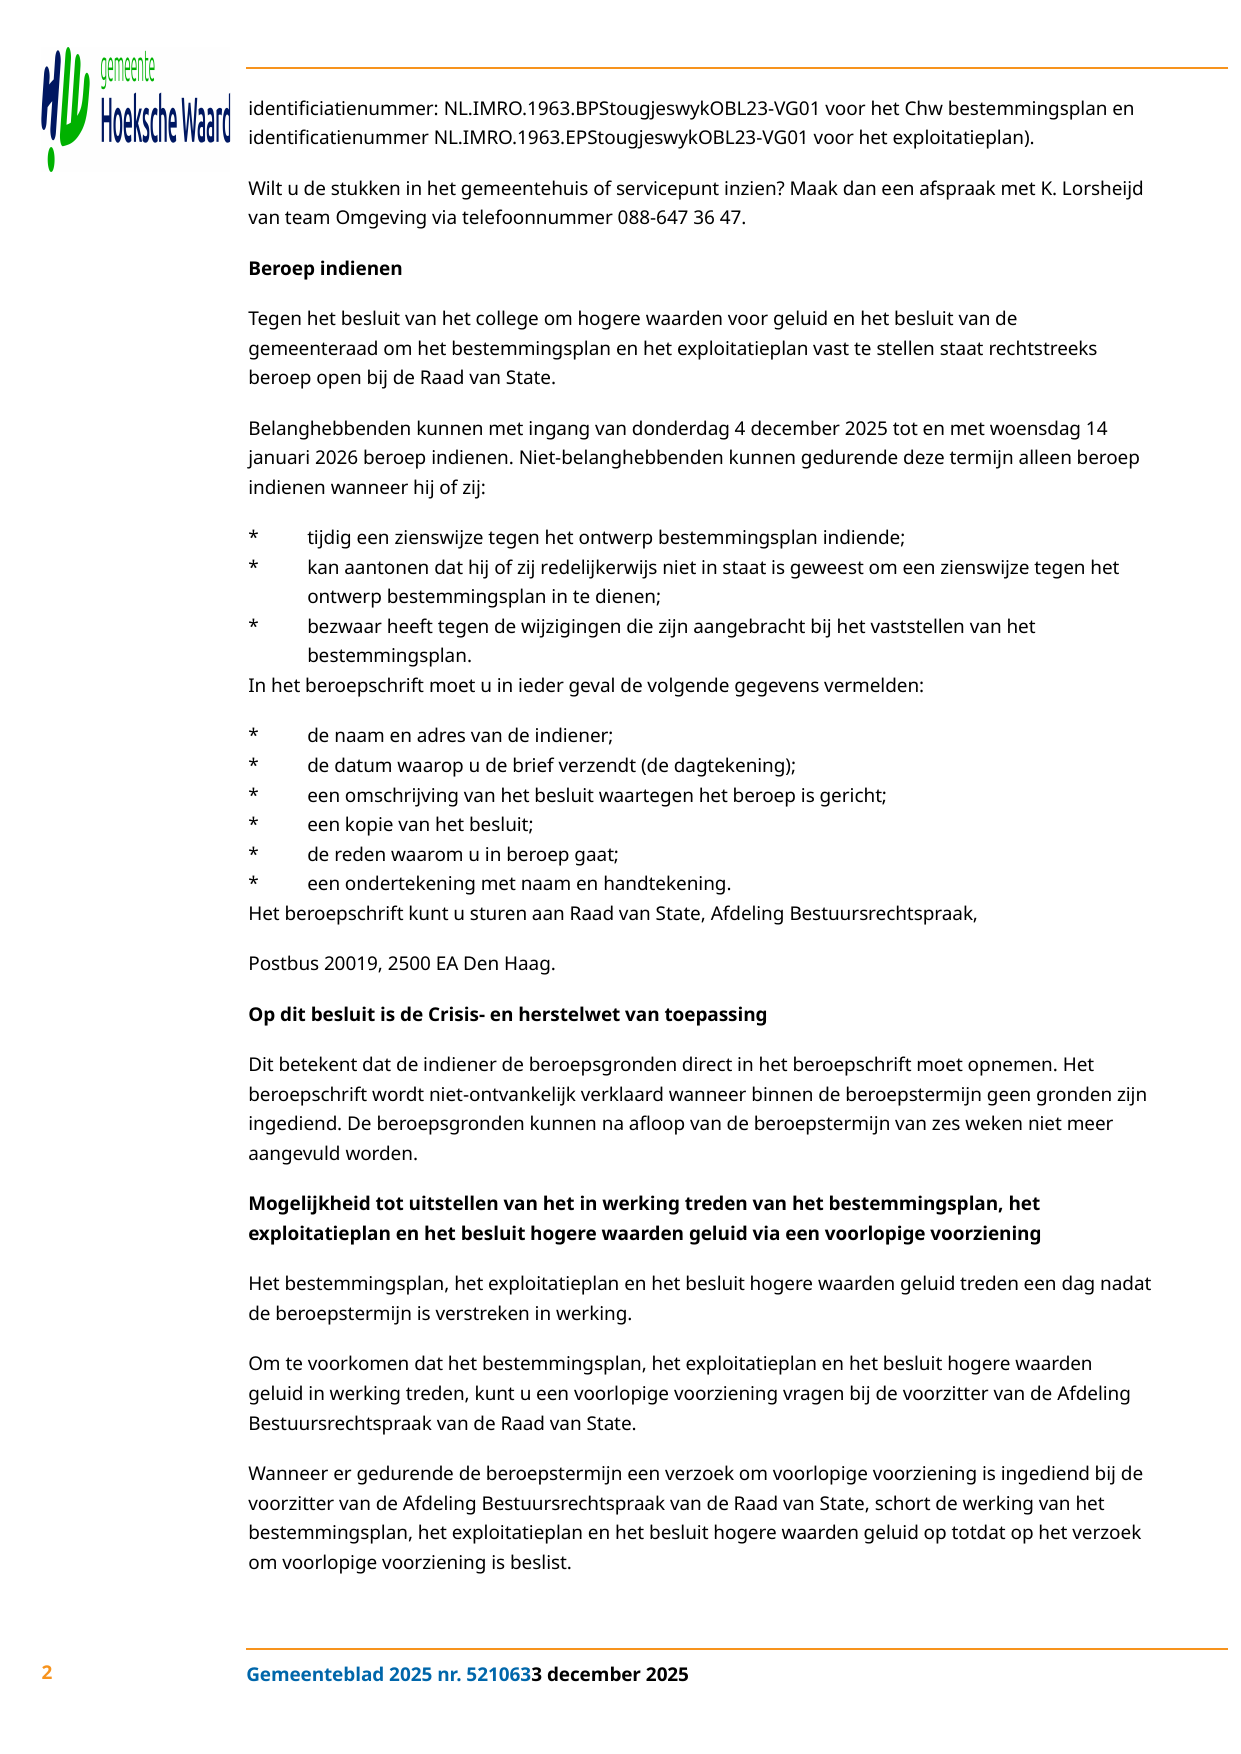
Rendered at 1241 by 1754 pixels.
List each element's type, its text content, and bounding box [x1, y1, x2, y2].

text Om te voorkomen dat het bestemmingsplan, het exploitatieplan en het besluit hogere waarden geluid in werking treden, kunt u een voorlopige voorziening vragen bij de voorzitter van de Afdeling Bestuursrechtspraak van de Raad van State. [248, 1351, 1152, 1436]
text Het bestemmingsplan, het exploitatieplan en het besluit hogere waarden geluid treden een dag nadat de beroepstermijn is verstreken in werking. [248, 1271, 1152, 1326]
list kan aantonen dat hij of zij redelijkerwijs niet in staat is geweest om een zienswijze tegen het ontwerp bestemmingsplan in te dienen; [248, 554, 1152, 609]
text Het beroepschrift kunt u sturen aan Raad van State, Afdeling Bestuursrechtspraak, [248, 900, 1152, 926]
list een kopie van het besluit; [248, 811, 1152, 837]
text Dit betekent dat de indiener de beroepsgronden direct in het beroepschrift moet opnemen. Het beroepschrift wordt niet-ontvankelijk verklaard wanneer binnen de beroepstermijn geen gronden zijn ingediend. De beroepsgronden kunnen na afloop van de beroepstermijn van zes weken niet meer aangevuld worden. [248, 1051, 1152, 1166]
text identificiatienummer: NL.IMRO.1963.BPStougjeswykOBL23-VG01 voor het Chw bestemmingsplan en identificatienummer NL.IMRO.1963.EPStougjeswykOBL23-VG01 voor het exploitatieplan). [248, 95, 1152, 150]
list bezwaar heeft tegen de wijzigingen die zijn aangebracht bij het vaststellen van het bestemmingsplan. [248, 613, 1152, 668]
list een ondertekening met naam en handtekening. [248, 871, 1152, 896]
list de naam en adres van de indiener; [248, 723, 1152, 748]
list de reden waarom u in beroep gaat; [248, 841, 1152, 867]
text Tegen het besluit van het college om hogere waarden voor geluid en het besluit van de gemeenteraad om het bestemmingsplan en het exploitatieplan vast te stellen staat rechtstreeks beroep open bij de Raad van State. [248, 305, 1152, 390]
text Mogelijkheid tot uitstellen van het in werking treden van het bestemmingsplan, het exploitatieplan en het besluit hogere waarden geluid via een voorlopige voorziening [248, 1191, 1152, 1246]
text In het beroepschrift moet u in ieder geval de volgende gegevens vermelden: [248, 672, 1152, 698]
text Beroep indienen [248, 255, 1152, 281]
picture [41, 47, 231, 172]
text Postbus 20019, 2500 EA Den Haag. [248, 951, 1152, 976]
list de datum waarop u de brief verzendt (de dagtekening); [248, 752, 1152, 778]
text Wilt u de stukken in het gemeentehuis of servicepunt inzien? Maak dan een afspraak met K. Lorsheijd van team Omgeving via telefoonnummer 088-647 36 47. [248, 175, 1152, 230]
list een omschrijving van het besluit waartegen het beroep is gericht; [248, 782, 1152, 808]
list tijdig een zienswijze tegen het ontwerp bestemmingsplan indiende; [248, 524, 1152, 550]
text Op dit besluit is de Crisis- en herstelwet van toepassing [248, 1001, 1152, 1027]
text Belanghebbenden kunnen met ingang van donderdag 4 december 2025 tot en met woensdag 14 januari 2026 beroep indienen. Niet-belanghebbenden kunnen gedurende deze termijn alleen beroep indienen wanneer hij of zij: [248, 415, 1152, 500]
text Wanneer er gedurende de beroepstermijn een verzoek om voorlopige voorziening is ingediend bij de voorzitter van de Afdeling Bestuursrechtspraak van de Raad van State, schort de werking van het bestemmingsplan, het exploitatieplan en het besluit hogere waarden geluid op totdat op het verzoek om voorlopige voorziening is beslist. [248, 1460, 1152, 1575]
